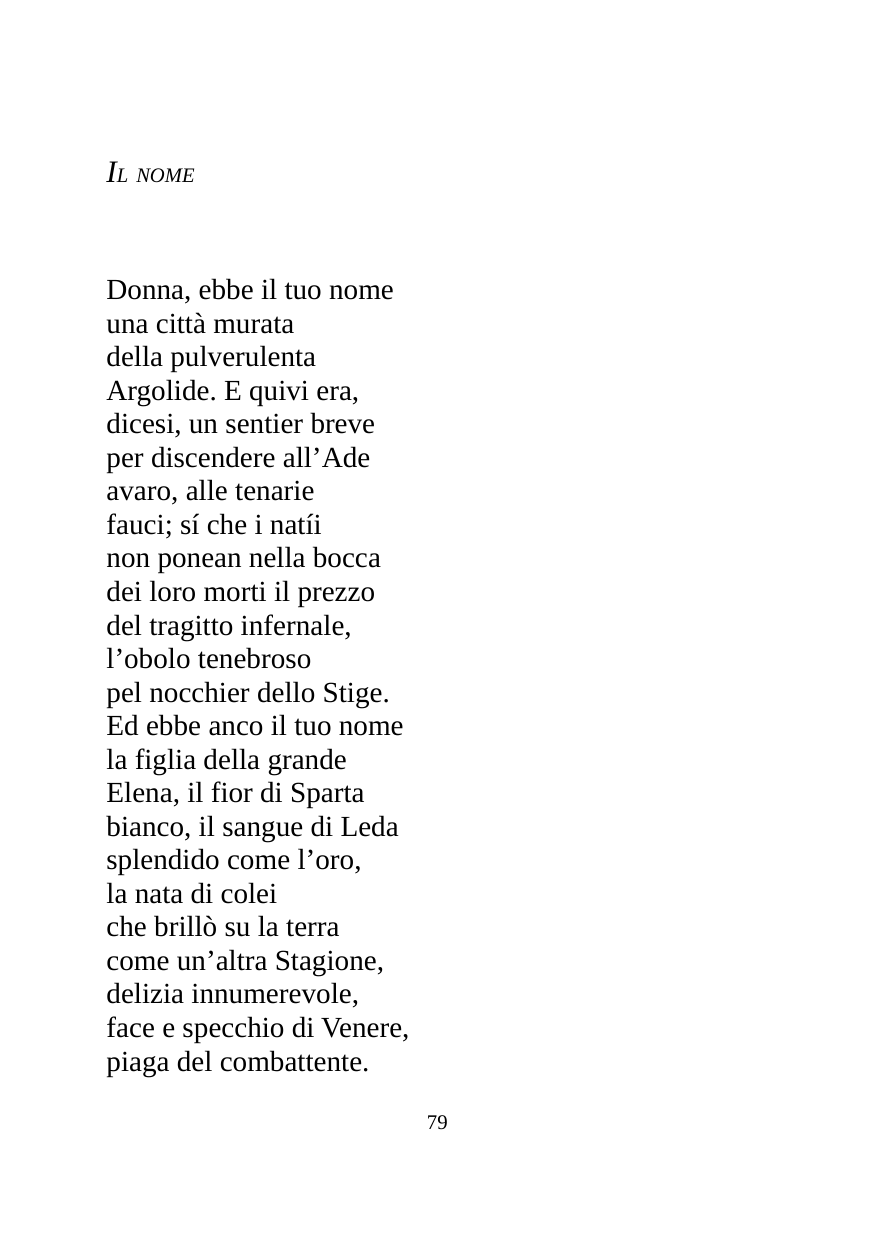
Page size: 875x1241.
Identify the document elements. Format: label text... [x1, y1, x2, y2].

text della pulverulenta [106, 339, 768, 373]
text fauci; sí che i natíi [106, 507, 768, 541]
text avaro, alle tenarie [106, 473, 768, 507]
text dei loro morti il prezzo [106, 574, 768, 608]
text che brillò su la terra [106, 909, 768, 943]
text splendido come l’oro, [106, 842, 768, 876]
text dicesi, un sentier breve [106, 406, 768, 440]
text delizia innumerevole, [106, 977, 768, 1010]
text non ponean nella bocca [106, 541, 768, 574]
text una città murata [106, 306, 768, 339]
text per discendere all’Ade [106, 440, 768, 473]
text come un’altra Stagione, [106, 943, 768, 977]
text la figlia della grande [106, 742, 768, 775]
text Ed ebbe anco il tuo nome [106, 708, 768, 742]
text Argolide. E quivi era, [106, 373, 768, 406]
text face e specchio di Venere, [106, 1010, 768, 1044]
subtitle Il nome [106, 153, 768, 189]
text l’obolo tenebroso [106, 641, 768, 675]
text piaga del combattente. [106, 1044, 768, 1077]
text la nata di colei [106, 876, 768, 909]
text bianco, il sangue di Leda [106, 809, 768, 842]
text pel nocchier dello Stige. [106, 675, 768, 708]
text Elena, il fior di Sparta [106, 775, 768, 809]
text Donna, ebbe il tuo nome [106, 272, 768, 306]
text del tragitto infernale, [106, 608, 768, 641]
